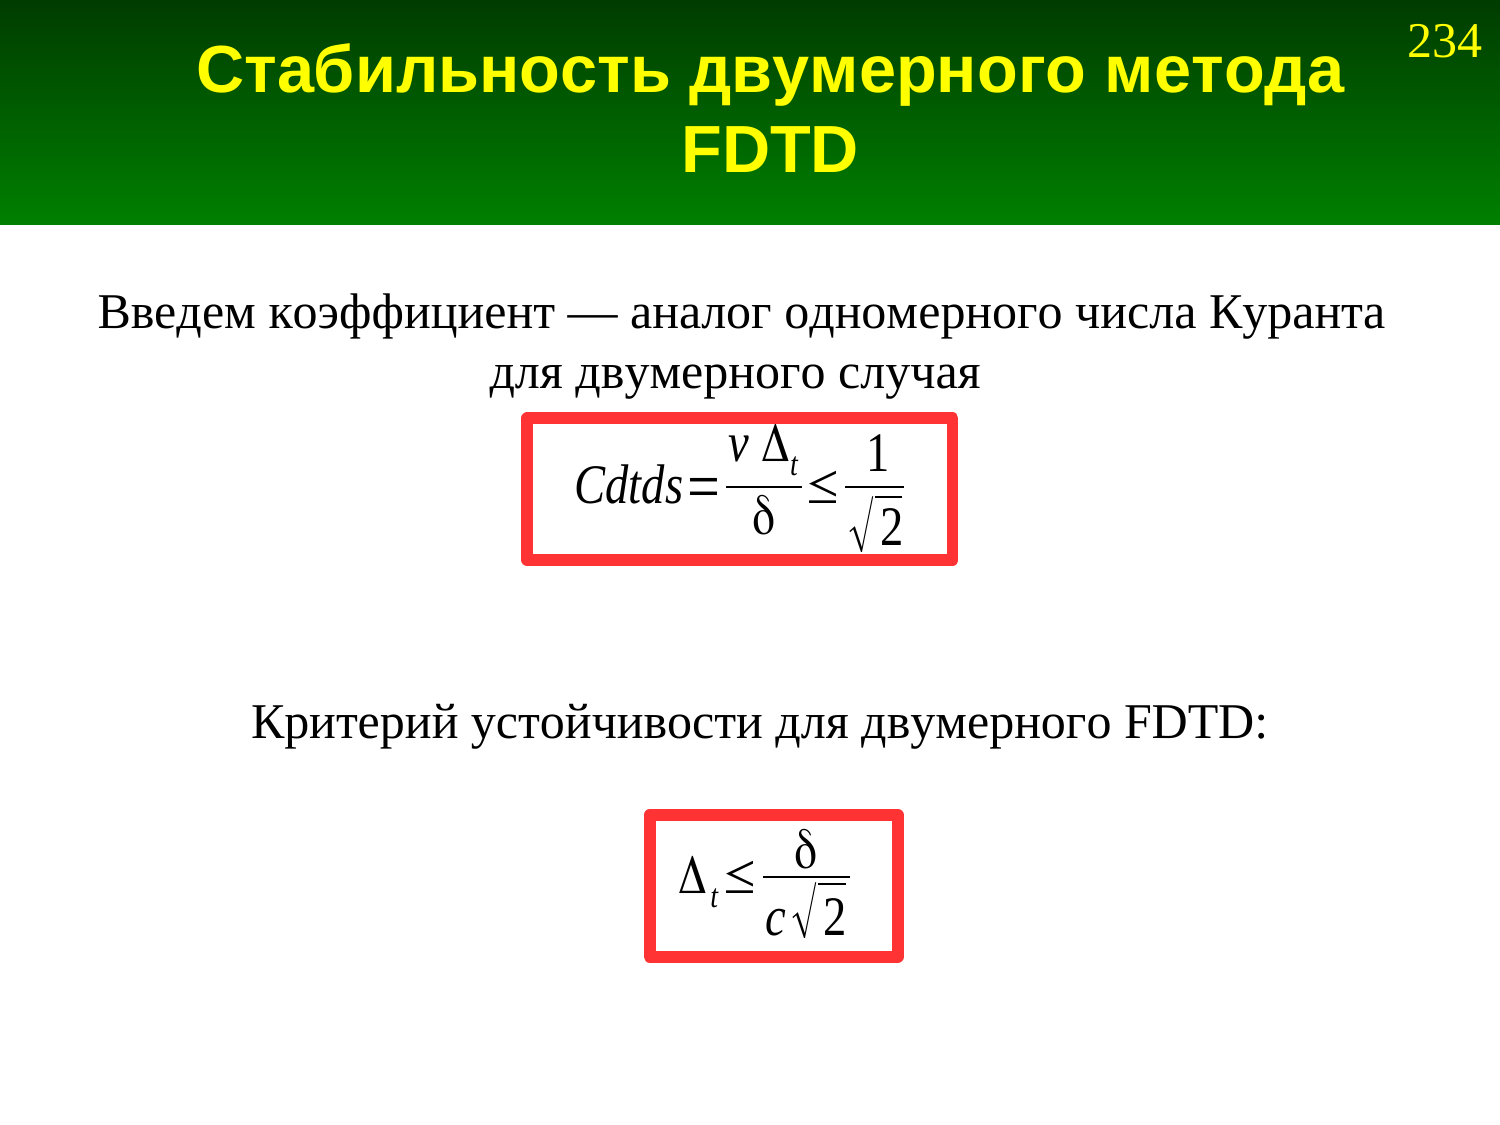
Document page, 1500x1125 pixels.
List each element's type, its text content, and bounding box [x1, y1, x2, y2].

chart [666, 826, 863, 948]
title Стабильность двумерного метода FDTD [100, 7, 1441, 204]
text_box Введем коэффициент — аналог одномерного числа Куранта для двумерного случая [82, 271, 1390, 407]
chart [562, 424, 919, 554]
text_box Критерий устойчивости для двумерного FDTD: [236, 681, 1279, 756]
